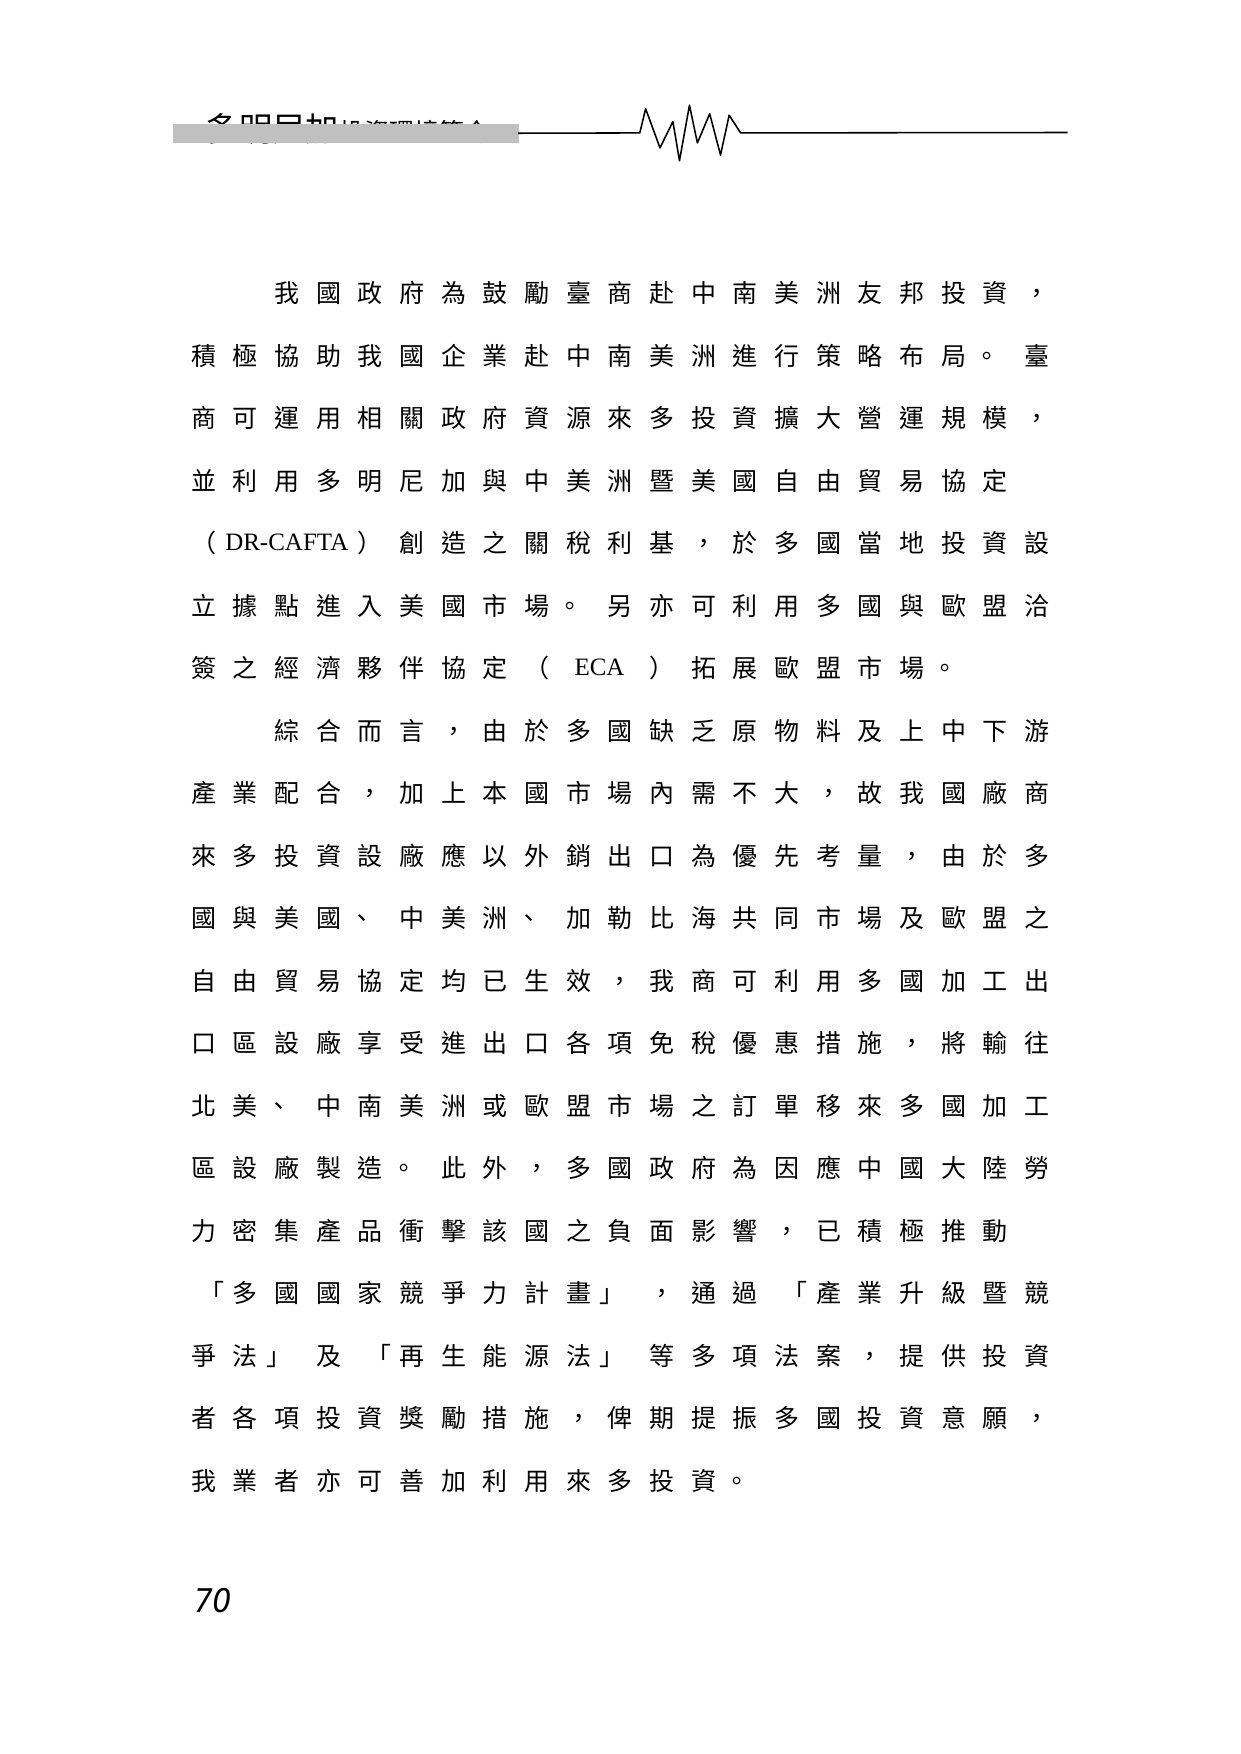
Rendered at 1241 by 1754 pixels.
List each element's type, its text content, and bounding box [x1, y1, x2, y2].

text 我國政府為鼓勵臺商赴中南美洲友邦投資，積極協助我國企業赴中南美洲進行策略布局。臺商可運用相關政府資源來多投資擴大營運規模，並利用多明尼加與中美洲暨美國自由貿易協定（DR-CAFTA）創造之關稅利基，於多國當地投資設立據點進入美國市場。另亦可利用多國與歐盟洽簽之經濟夥伴協定（ECA）拓展歐盟市場。 [183, 250, 1058, 688]
text 綜合而言，由於多國缺乏原物料及上中下游產業配合，加上本國市場內需不大，故我國廠商來多投資設廠應以外銷出口為優先考量，由於多國與美國、中美洲、加勒比海共同市場及歐盟之自由貿易協定均已生效，我商可利用多國加工出口區設廠享受進出口各項免稅優惠措施，將輸往北美、中南美洲或歐盟市場之訂單移來多國加工區設廠製造。此外，多國政府為因應中國大陸勞力密集產品衝擊該國之負面影響，已積極推動「多國國家競爭力計畫」，通過「產業升級暨競爭法」及「再生能源法」等多項法案，提供投資者各項投資獎勵措施，俾期提振多國投資意願，我業者亦可善加利用來多投資。 [183, 688, 1058, 1500]
